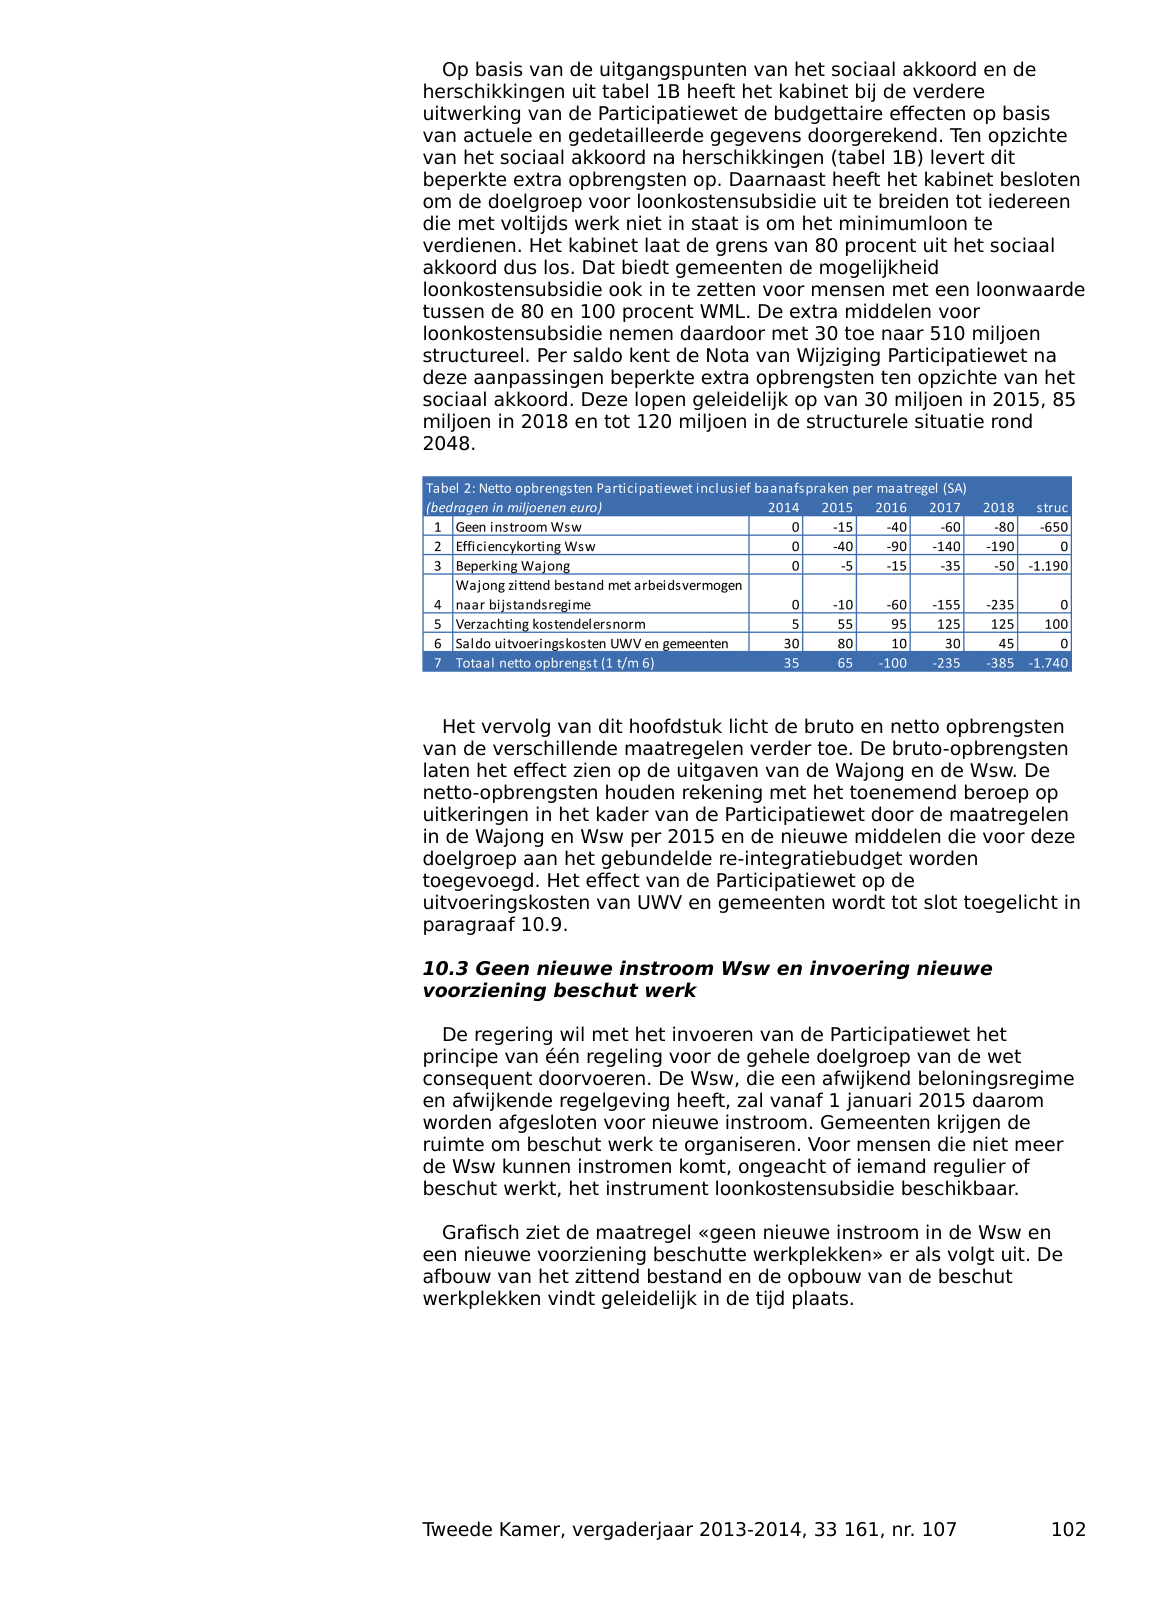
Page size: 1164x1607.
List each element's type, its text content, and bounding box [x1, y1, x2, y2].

text Het vervolg van dit hoofdstuk licht de bruto en netto opbrengsten van de verschillende maatregelen verder toe. De bruto-opbrengsten laten het effect zien op de uitgaven van de Wajong en de Wsw. De netto-opbrengsten houden rekening met het toenemend beroep op uitkeringen in het kader van de Participatiewet door de maatregelen in de Wajong en Wsw per 2015 en de nieuwe middelen die voor deze doelgroep aan het gebundelde re-integratiebudget worden toegevoegd. Het effect van de Participatiewet op de uitvoeringskosten van UWV en gemeenten wordt tot slot toegelicht in paragraaf 10.9. [422, 716, 1087, 936]
text Grafisch ziet de maatregel «geen nieuwe instroom in de Wsw en een nieuwe voorziening beschutte werkplekken» er als volgt uit. De afbouw van het zittend bestand en de opbouw van de beschut werkplekken vindt geleidelijk in de tijd plaats. [422, 1222, 1087, 1310]
picture [422, 476, 1072, 672]
subtitle 10.3 Geen nieuwe instroom Wsw en invoering nieuwe voorziening beschut werk [422, 958, 1087, 1002]
text De regering wil met het invoeren van de Participatiewet het principe van één regeling voor de gehele doelgroep van de wet consequent doorvoeren. De Wsw, die een afwijkend beloningsregime en afwijkende regelgeving heeft, zal vanaf 1 januari 2015 daarom worden afgesloten voor nieuwe instroom. Gemeenten krijgen de ruimte om beschut werk te organiseren. Voor mensen die niet meer de Wsw kunnen instromen komt, ongeacht of iemand regulier of beschut werkt, het instrument loonkostensubsidie beschikbaar. [422, 1024, 1087, 1200]
text Op basis van de uitgangspunten van het sociaal akkoord en de herschikkingen uit tabel 1B heeft het kabinet bij de verdere uitwerking van de Participatiewet de budgettaire effecten op basis van actuele en gedetailleerde gegevens doorgerekend. Ten opzichte van het sociaal akkoord na herschikkingen (tabel 1B) levert dit beperkte extra opbrengsten op. Daarnaast heeft het kabinet besloten om de doelgroep voor loonkostensubsidie uit te breiden tot iedereen die met voltijds werk niet in staat is om het minimumloon te verdienen. Het kabinet laat de grens van 80 procent uit het sociaal akkoord dus los. Dat biedt gemeenten de mogelijkheid loonkostensubsidie ook in te zetten voor mensen met een loonwaarde tussen de 80 en 100 procent WML. De extra middelen voor loonkostensubsidie nemen daardoor met 30 toe naar 510 miljoen structureel. Per saldo kent de Nota van Wijziging Participatiewet na deze aanpassingen beperkte extra opbrengsten ten opzichte van het sociaal akkoord. Deze lopen geleidelijk op van 30 miljoen in 2015, 85 miljoen in 2018 en tot 120 miljoen in de structurele situatie rond 2048. [422, 59, 1087, 455]
